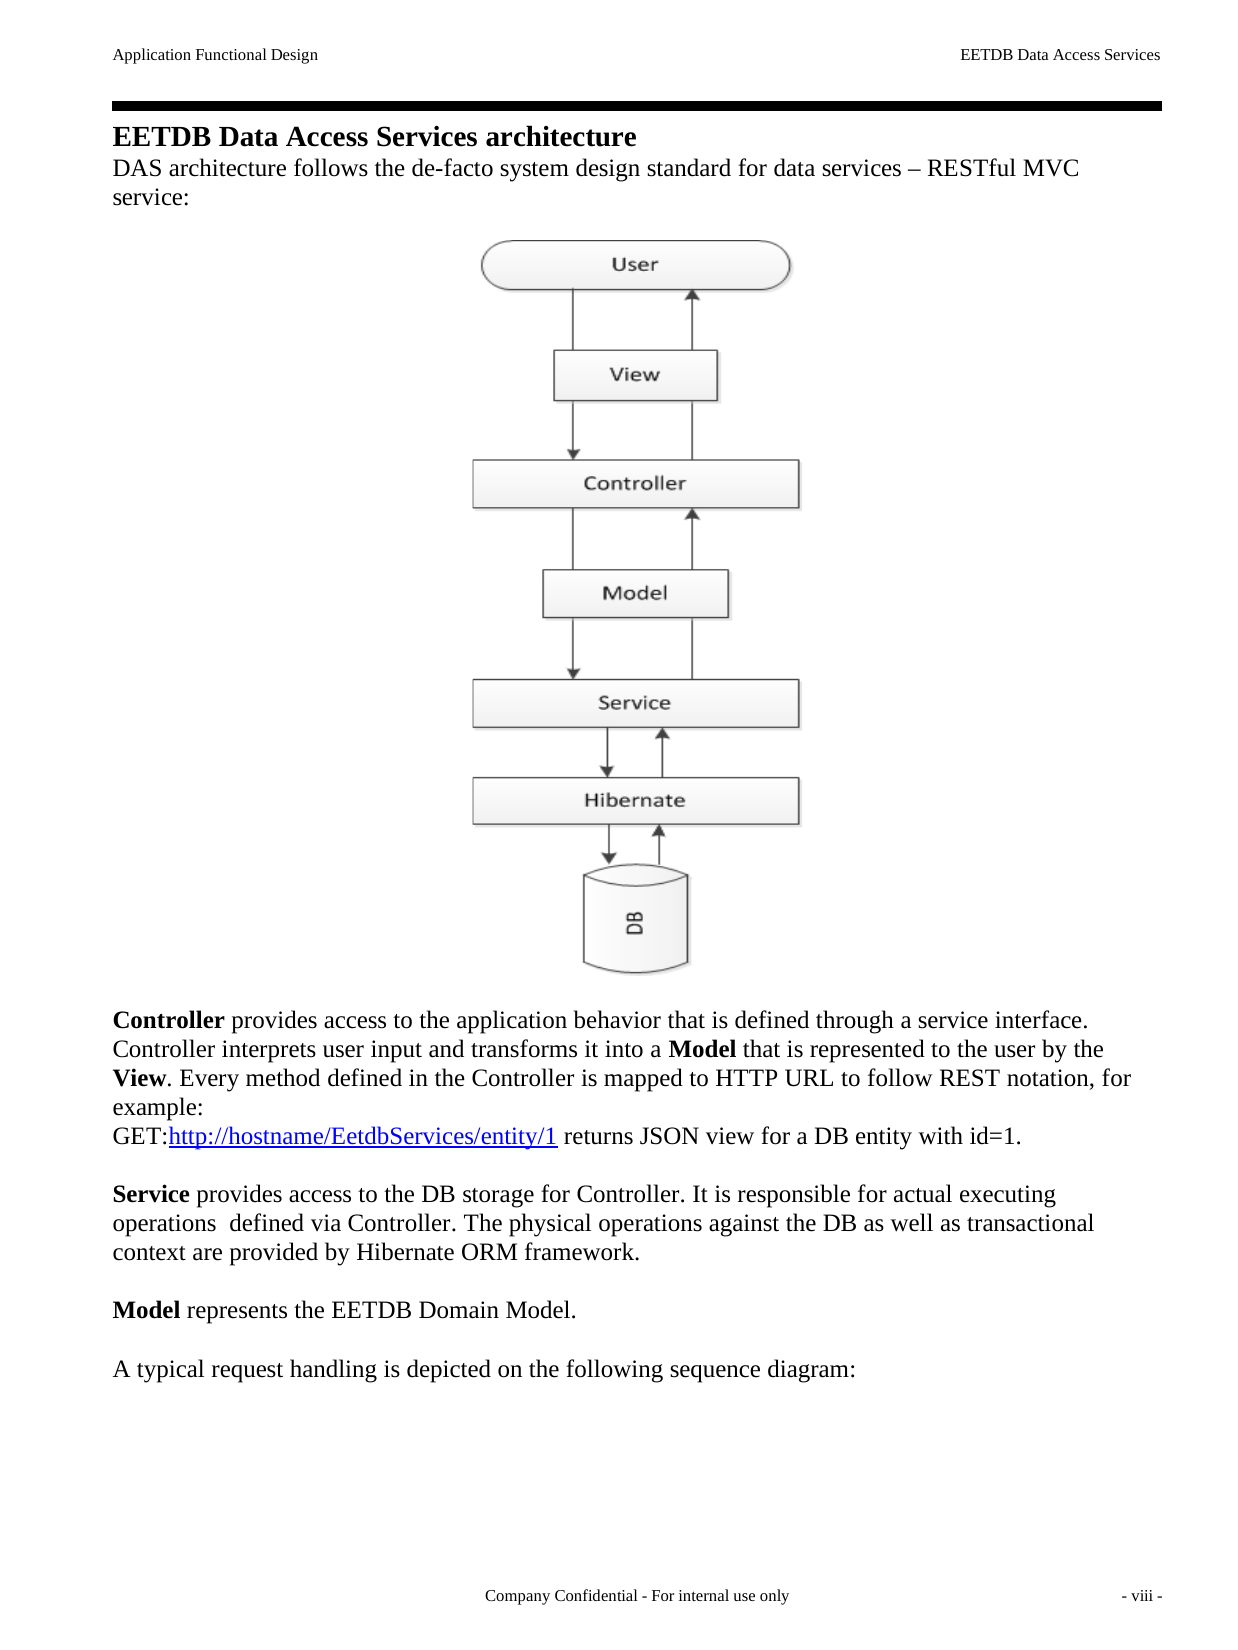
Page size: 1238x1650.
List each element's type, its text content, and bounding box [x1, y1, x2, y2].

text A typical request handling is depicted on the following sequence diagram: [112, 1353, 1162, 1383]
text GET:http://hostname/EetdbServices/entity/1 returns JSON view for a DB entity with id=1. [112, 1121, 1162, 1150]
text DAS architecture follows the de-facto system design standard for data services – RESTful MVC service: [112, 153, 1162, 211]
text Controller provides access to the application behavior that is defined through a service interface. Controller interprets user input and transforms it into a Model that is represented to the user by the View. Every method defined in the Controller is mapped to HTTP URL to follow REST notation, for example: [112, 1005, 1162, 1121]
text Service provides access to the DB storage for Controller. It is responsible for actual executing operations defined via Controller. The physical operations against the DB as well as transactional context are provided by Hibernate ORM framework. [112, 1179, 1162, 1266]
picture [472, 240, 803, 976]
subtitle EETDB Data Access Services architecture [112, 111, 1162, 153]
text Model represents the EETDB Domain Model. [112, 1295, 1162, 1324]
